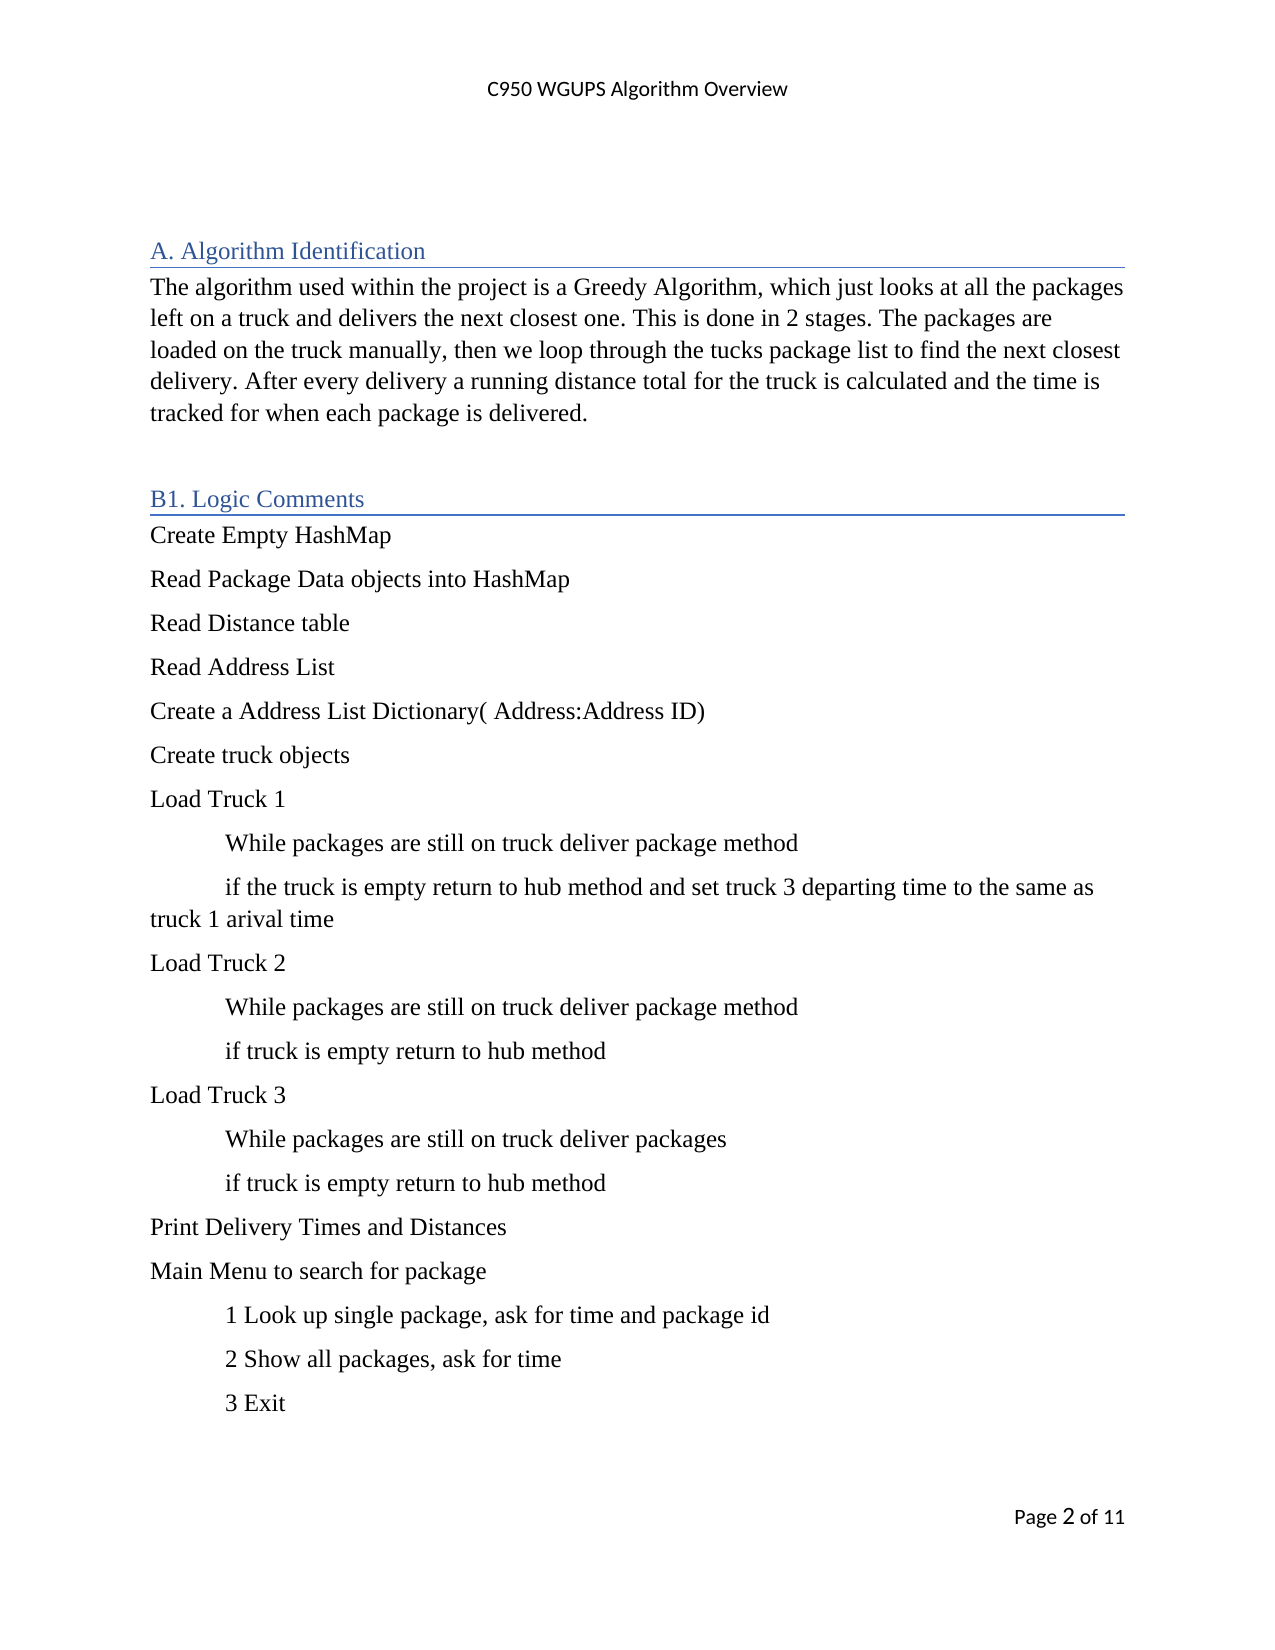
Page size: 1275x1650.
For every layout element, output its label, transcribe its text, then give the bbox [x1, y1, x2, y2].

text Print Delivery Times and Distances [150, 1212, 1125, 1241]
text 3 Exit [150, 1388, 1125, 1417]
text While packages are still on truck deliver packages [150, 1124, 1125, 1153]
text Create a Address List Dictionary( Address:Address ID) [150, 696, 1125, 725]
text Read Distance table [150, 608, 1125, 637]
subtitle A. Algorithm Identification [150, 236, 1125, 267]
text The algorithm used within the project is a Greedy Algorithm, which just looks at all the packages left on a truck and delivers the next closest one. This is done in 2 stages. The packages are loaded on the truck manually, then we loop through the tucks package list to find the next closest delivery. After every delivery a running distance total for the truck is calculated and the time is tracked for when each package is delivered. [150, 272, 1125, 427]
text While packages are still on truck deliver package method [150, 828, 1125, 857]
text if truck is empty return to hub method [150, 1168, 1125, 1197]
text Load Truck 3 [150, 1080, 1125, 1109]
text While packages are still on truck deliver package method [150, 992, 1125, 1021]
text Read Address List [150, 652, 1125, 681]
subtitle B1. Logic Comments [150, 484, 1125, 514]
text Main Menu to search for package [150, 1256, 1125, 1285]
text 1 Look up single package, ask for time and package id [150, 1300, 1125, 1329]
text Create Empty HashMap [150, 520, 1125, 548]
text Read Package Data objects into HashMap [150, 564, 1125, 593]
text if truck is empty return to hub method [150, 1036, 1125, 1065]
text Load Truck 2 [150, 948, 1125, 977]
text Create truck objects [150, 740, 1125, 769]
text if the truck is empty return to hub method and set truck 3 departing time to the same as truck 1 arival time [150, 872, 1125, 933]
text 2 Show all packages, ask for time [150, 1344, 1125, 1373]
text Load Truck 1 [150, 784, 1125, 813]
